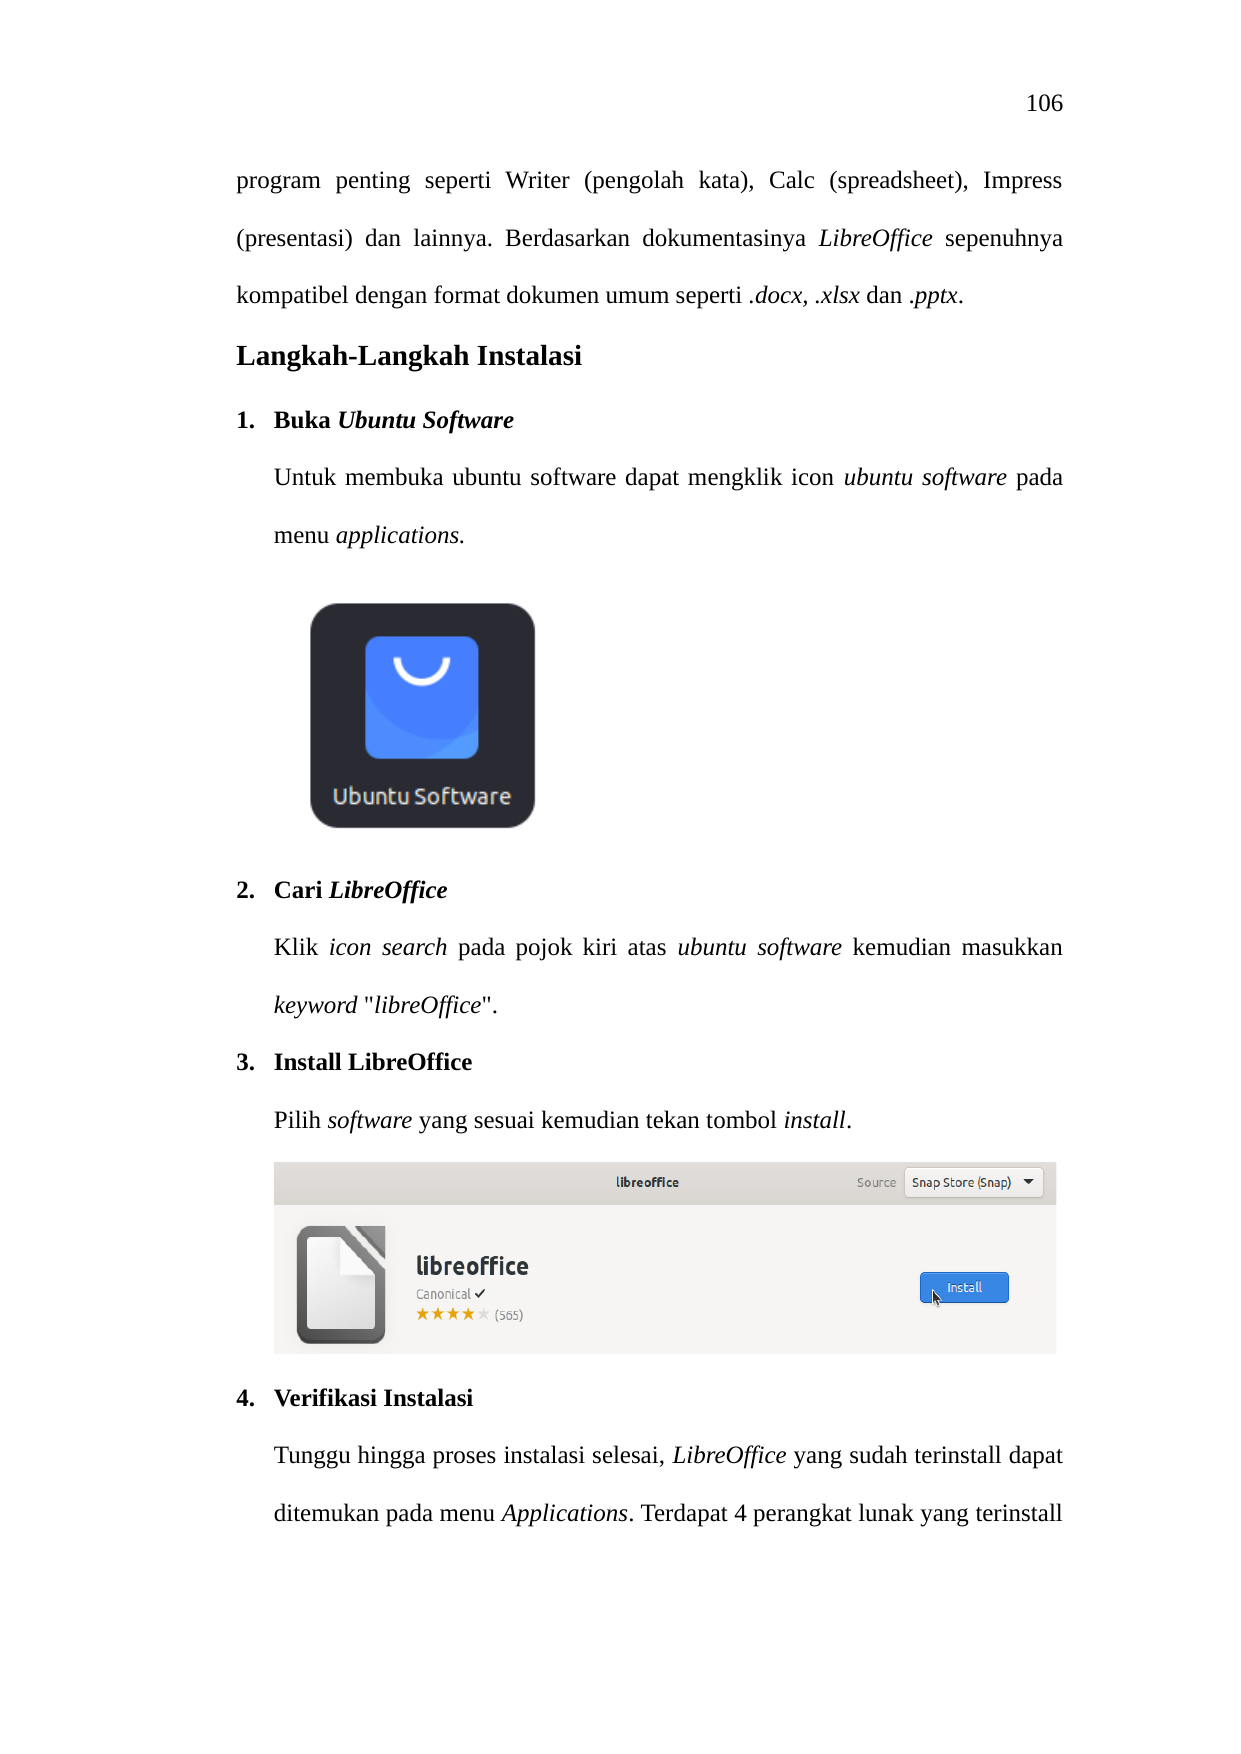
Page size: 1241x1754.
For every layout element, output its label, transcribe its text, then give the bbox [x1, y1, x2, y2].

list Install LibreOffice [236, 1047, 1063, 1076]
text program penting seperti Writer (pengolah kata), Calc (spreadsheet), Impress (presentasi) dan lainnya. Berdasarkan dokumentasinya LibreOffice sepenuhnya kompatibel dengan format dokumen umum seperti .docx, .xlsx dan .pptx. [236, 165, 1063, 309]
list Pilih software yang sesuai kemudian tekan tombol install. [236, 1105, 1063, 1134]
picture [273, 577, 576, 847]
list Cari LibreOffice [236, 875, 1063, 904]
list Buka Ubuntu Software [236, 405, 1063, 434]
list Tunggu hingga proses instalasi selesai, LibreOffice yang sudah terinstall dapat ditemukan pada menu Applications. Terdapat 4 perangkat lunak yang terinstall [236, 1440, 1063, 1527]
picture [273, 1162, 1057, 1354]
list Untuk membuka ubuntu software dapat mengklik icon ubuntu software pada menu applications. [236, 462, 1063, 549]
text Langkah-Langkah Instalasi [236, 338, 1063, 371]
list Klik icon search pada pojok kiri atas ubuntu software kemudian masukkan keyword "libreOffice". [236, 932, 1063, 1019]
list Verifikasi Instalasi [236, 1383, 1063, 1412]
